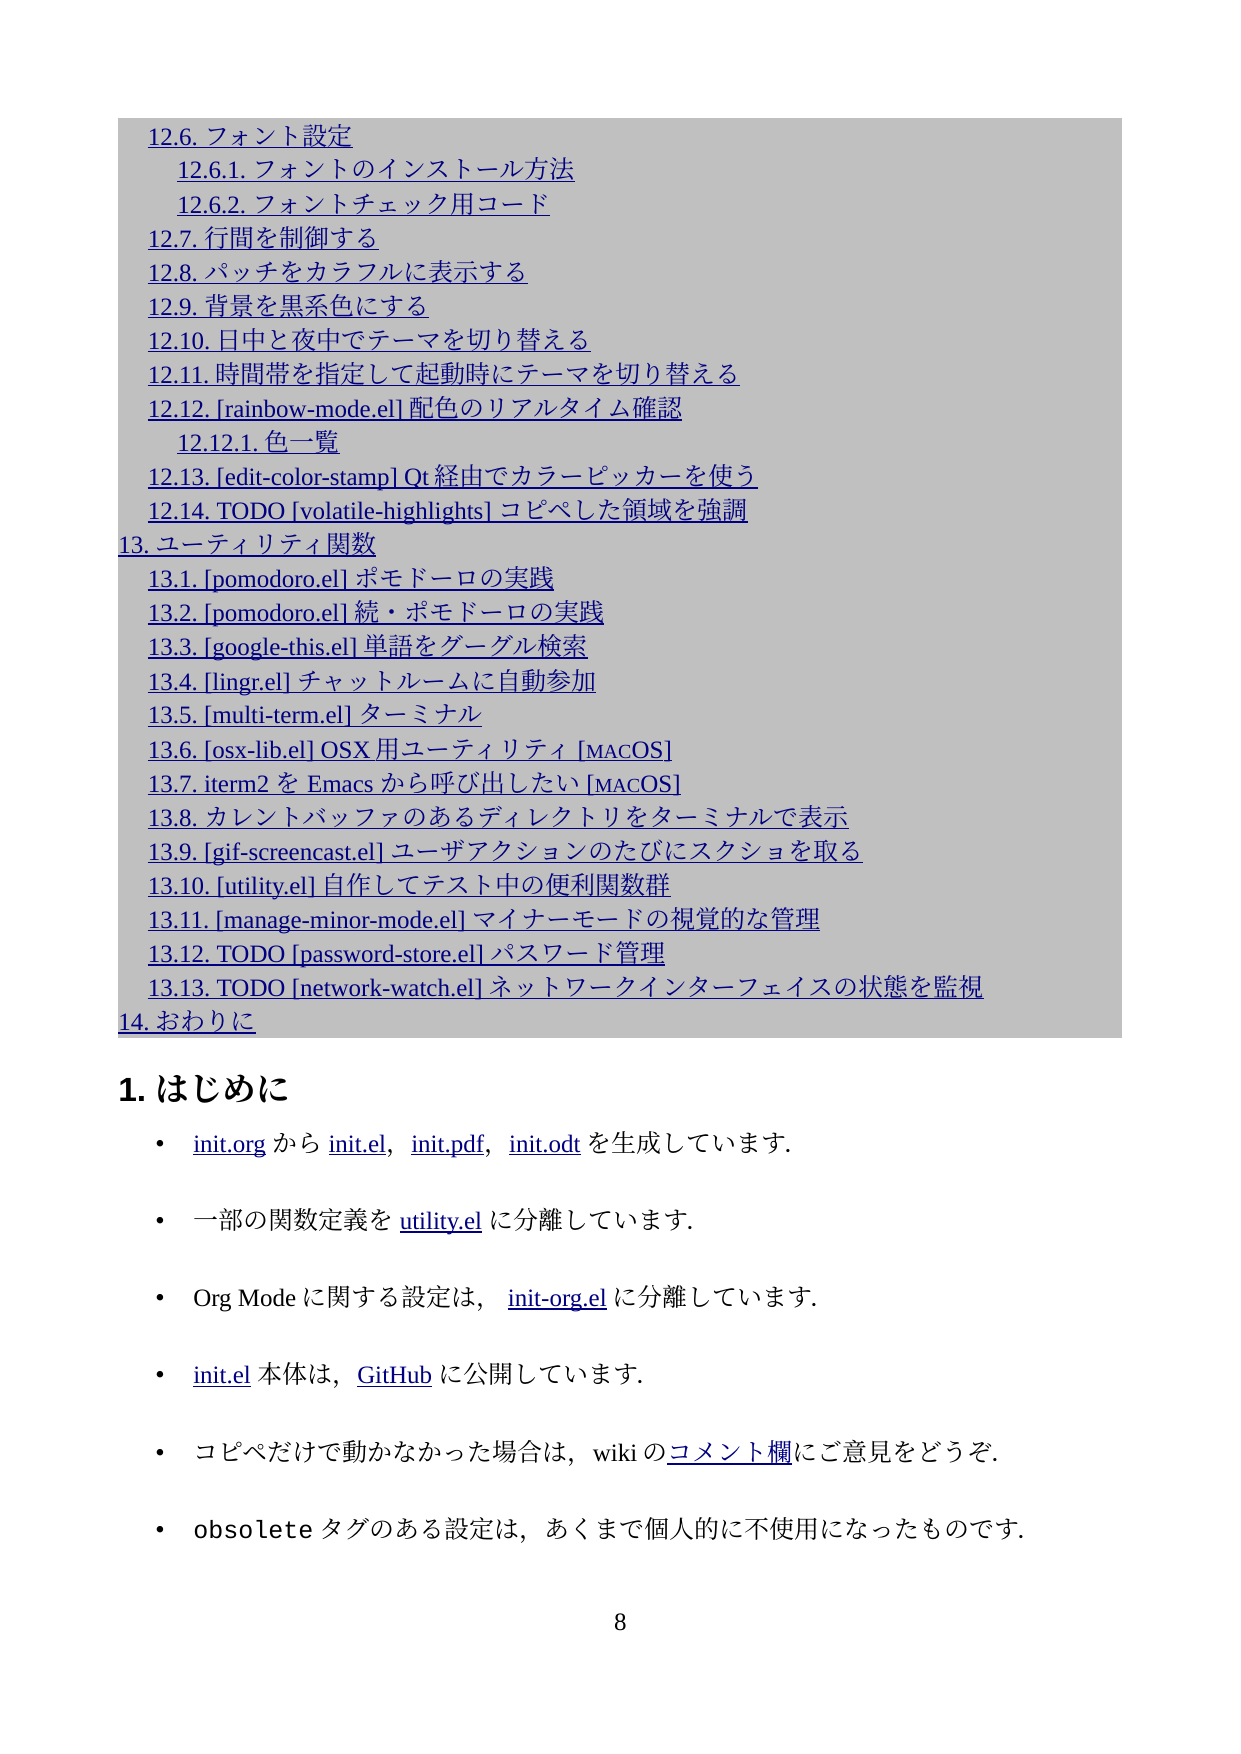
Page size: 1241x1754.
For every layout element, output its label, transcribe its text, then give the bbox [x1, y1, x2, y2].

text 13.8. カレントバッファのあるディレクトリをターミナルで表示 [148, 799, 1122, 833]
text 13.13. TODO [network-watch.el] ネットワークインターフェイスの状態を監視 [148, 970, 1122, 1004]
text 13. ユーティリティ関数 [118, 527, 1122, 561]
text 12.12. [rainbow-mode.el] 配色のリアルタイム確認 [148, 391, 1122, 425]
list init.el 本体は，GitHub に公開しています． [156, 1355, 1122, 1420]
text 13.5. [multi-term.el] ターミナル [148, 697, 1122, 731]
text 13.9. [gif-screencast.el] ユーザアクションのたびにスクショを取る [148, 833, 1122, 867]
text 12.11. 時間帯を指定して起動時にテーマを切り替える [148, 357, 1122, 391]
text 12.8. パッチをカラフルに表示する [148, 254, 1122, 288]
list init.org から init.el，init.pdf，init.odt を生成しています． [156, 1123, 1122, 1188]
text 12.6.1. フォントのインストール方法 [177, 152, 1122, 186]
text 12.6.2. フォントチェック用コード [177, 186, 1122, 220]
text 13.11. [manage-minor-mode.el] マイナーモードの視覚的な管理 [148, 902, 1122, 936]
list obsolete タグのある設定は，あくまで個人的に不使用になったものです． [156, 1509, 1122, 1574]
text 12.9. 背景を黒系色にする [148, 288, 1122, 322]
list コピペだけで動かなかった場合は，wikiのコメント欄にご意見をどうぞ． [156, 1432, 1122, 1497]
text 13.1. [pomodoro.el] ポモドーロの実践 [148, 561, 1122, 595]
text 13.2. [pomodoro.el] 続・ポモドーロの実践 [148, 595, 1122, 629]
list 一部の関数定義を utility.el に分離しています． [156, 1201, 1122, 1265]
text 13.6. [osx-lib.el] OSX用ユーティリティ [macOS] [148, 731, 1122, 765]
text 13.4. [lingr.el] チャットルームに自動参加 [148, 663, 1122, 697]
text 12.7. 行間を制御する [148, 220, 1122, 254]
list Org Modeに関する設定は， init-org.el に分離しています． [156, 1278, 1122, 1343]
text 12.6. フォント設定 [148, 118, 1122, 152]
text 14. おわりに [118, 1004, 1122, 1038]
text 13.3. [google-this.el] 単語をグーグル検索 [148, 629, 1122, 663]
text 12.14. TODO [volatile-highlights] コピペした領域を強調 [148, 493, 1122, 527]
text 12.12.1. 色一覧 [177, 425, 1122, 459]
text 13.12. TODO [password-store.el] パスワード管理 [148, 936, 1122, 970]
text 13.10. [utility.el] 自作してテスト中の便利関数群 [148, 867, 1122, 902]
text 12.13. [edit-color-stamp] Qt経由でカラーピッカーを使う [148, 459, 1122, 493]
subtitle はじめに [118, 1063, 1122, 1111]
text 13.7. iterm2 を Emacs から呼び出したい [macOS] [148, 765, 1122, 799]
text 12.10. 日中と夜中でテーマを切り替える [148, 322, 1122, 357]
